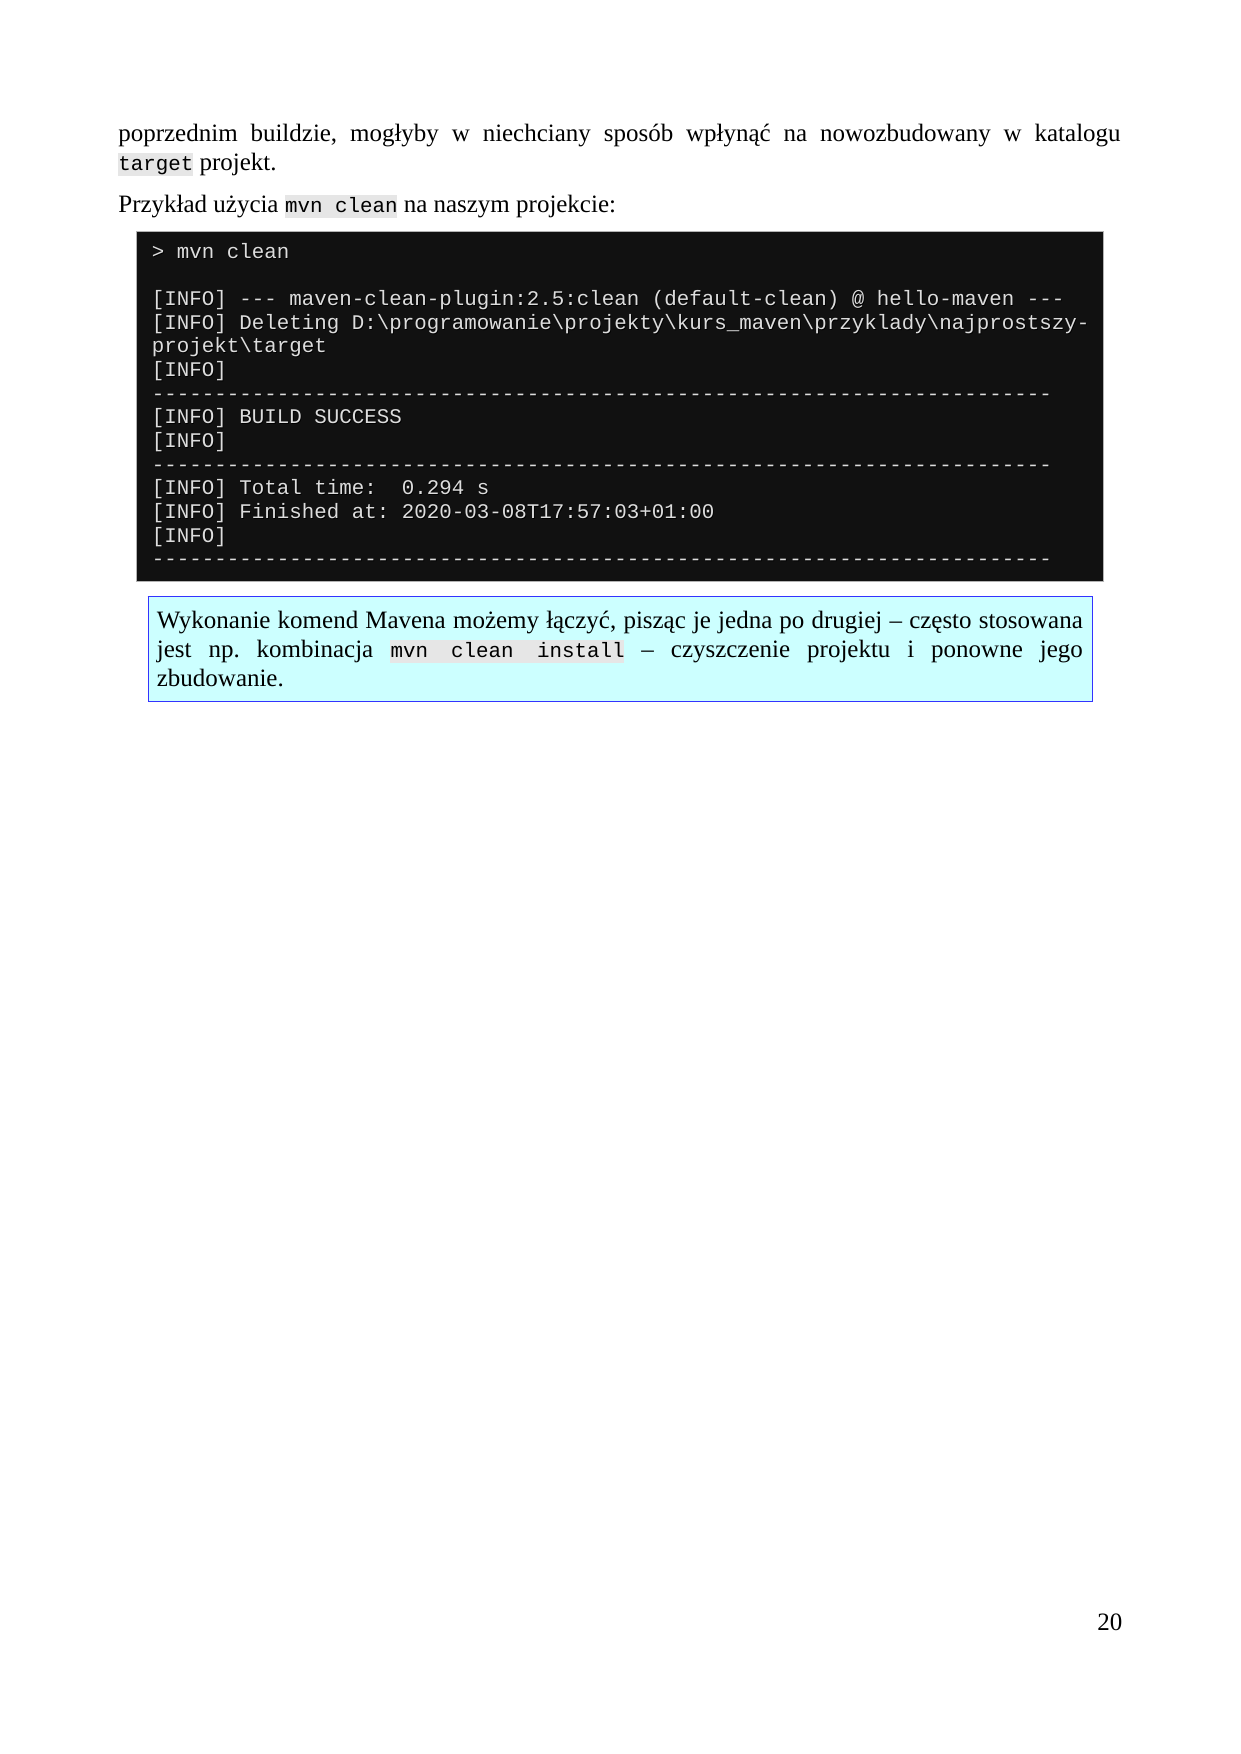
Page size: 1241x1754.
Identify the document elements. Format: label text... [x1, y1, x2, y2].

text [INFO] Deleting D:\programowanie\projekty\kurs_maven\przyklady\najprostszy-projekt\target [137, 302, 1103, 349]
text poprzednim buildzie, mogłyby w niechciany sposób wpłynąć na nowozbudowany w katalogu target projekt. [118, 118, 1122, 176]
text Wykonanie komend Mavena możemy łączyć, pisząc je jedna po drugiej – często stosowana jest np. kombinacja mvn clean install – czyszczenie projektu i ponowne jego zbudowanie. [149, 597, 1092, 701]
text [INFO] ------------------------------------------------------------------------ [137, 515, 1103, 581]
text [INFO] ------------------------------------------------------------------------ [137, 420, 1103, 467]
text [INFO] BUILD SUCCESS [137, 397, 1103, 420]
text > mvn clean [137, 232, 1103, 255]
text [INFO] --- maven-clean-plugin:2.5:clean (default-clean) @ hello-maven --- [137, 278, 1103, 302]
text [INFO] Finished at: 2020-03-08T17:57:03+01:00 [137, 491, 1103, 515]
text [INFO] ------------------------------------------------------------------------ [137, 349, 1103, 397]
text [INFO] Total time: 0.294 s [137, 467, 1103, 491]
text Przykład użycia mvn clean na naszym projekcie: [118, 189, 1122, 218]
